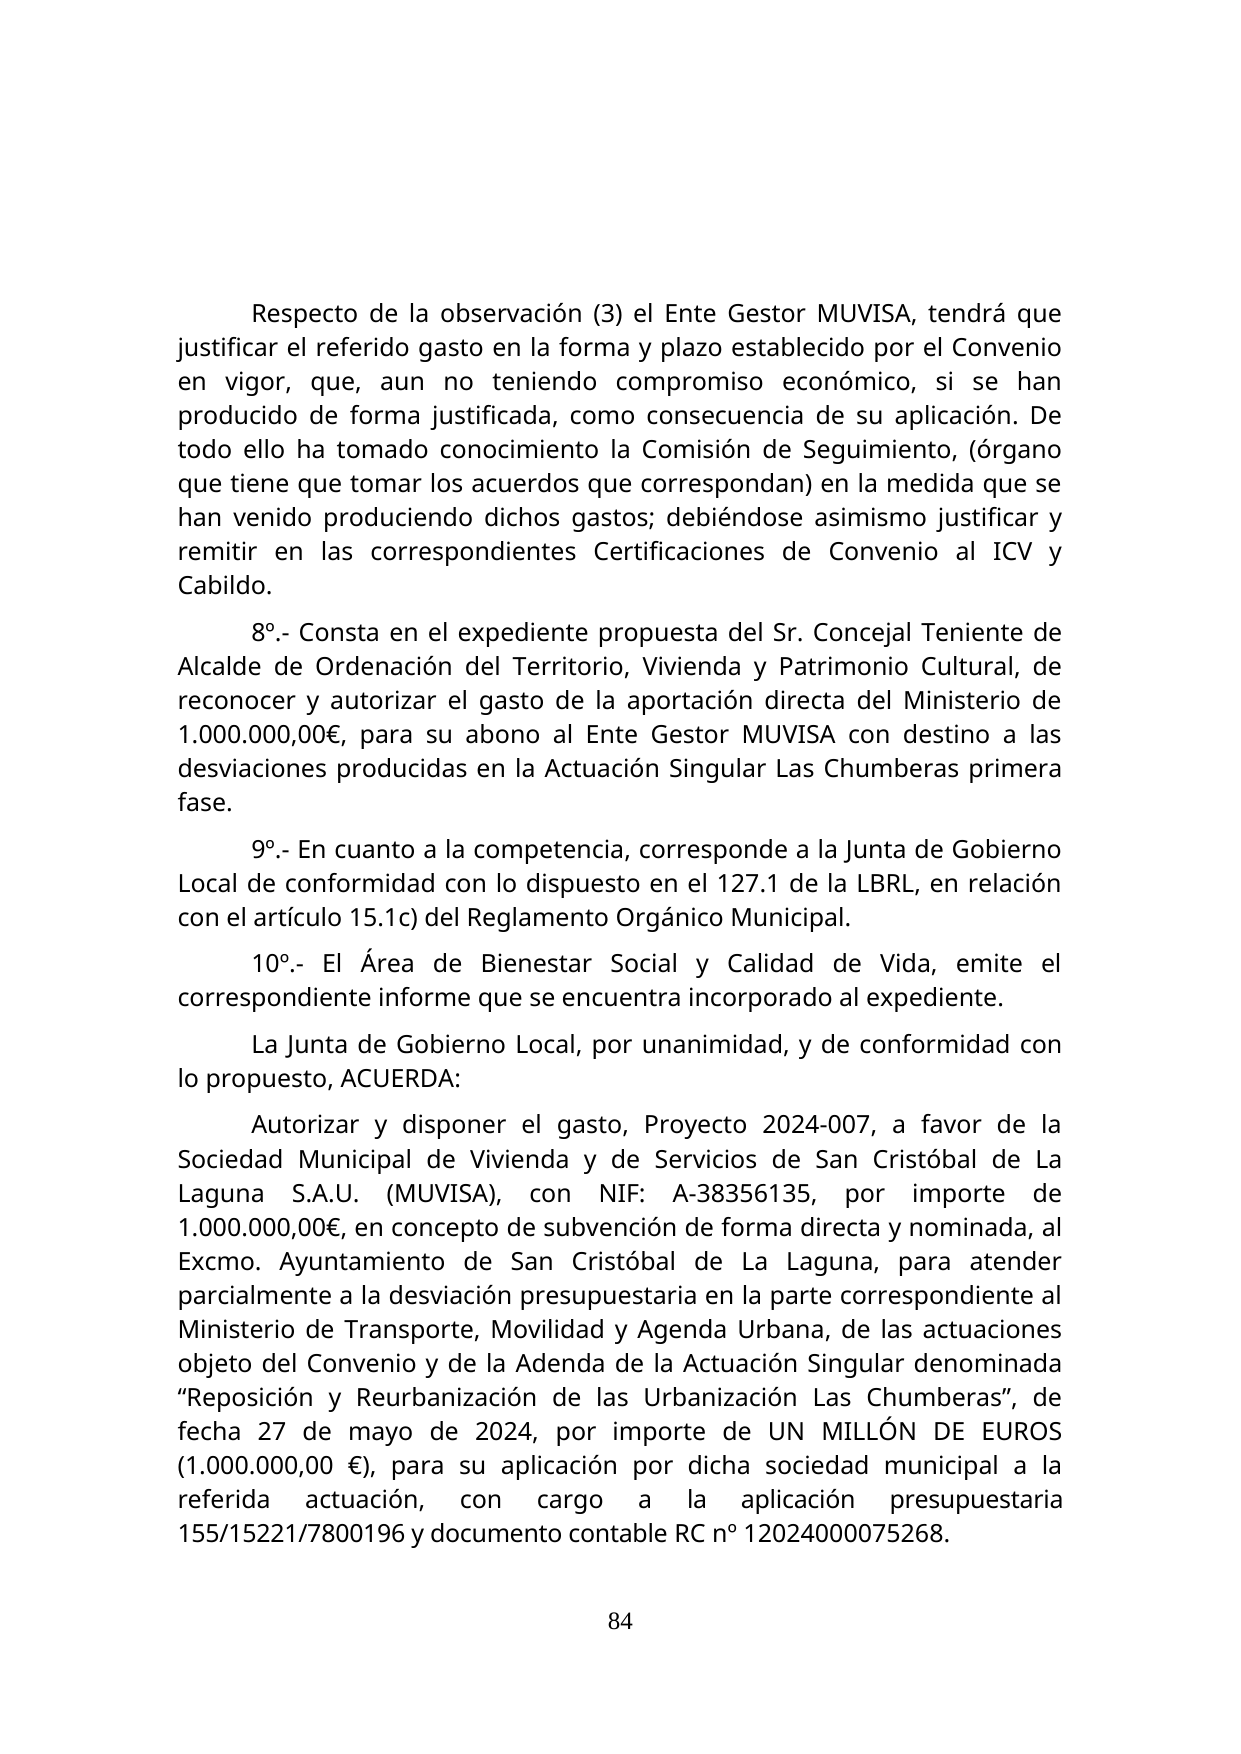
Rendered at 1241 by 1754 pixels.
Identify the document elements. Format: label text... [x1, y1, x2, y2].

text Respecto de la observación (3) el Ente Gestor MUVISA, tendrá que justificar el referido gasto en la forma y plazo establecido por el Convenio en vigor, que, aun no teniendo compromiso económico, si se han producido de forma justificada, como consecuencia de su aplicación. De todo ello ha tomado conocimiento la Comisión de Seguimiento, (órgano que tiene que tomar los acuerdos que correspondan) en la medida que se han venido produciendo dichos gastos; debiéndose asimismo justificar y remitir en las correspondientes Certificaciones de Convenio al ICV y Cabildo. [177, 295, 1063, 602]
text 8º.- Consta en el expediente propuesta del Sr. Concejal Teniente de Alcalde de Ordenación del Territorio, Vivienda y Patrimonio Cultural, de reconocer y autorizar el gasto de la aportación directa del Ministerio de 1.000.000,00€, para su abono al Ente Gestor MUVISA con destino a las desviaciones producidas en la Actuación Singular Las Chumberas primera fase. [177, 614, 1063, 819]
text 9º.- En cuanto a la competencia, corresponde a la Junta de Gobierno Local de conformidad con lo dispuesto en el 127.1 de la LBRL, en relación con el artículo 15.1c) del Reglamento Orgánico Municipal. [177, 831, 1063, 933]
text 10º.- El Área de Bienestar Social y Calidad de Vida, emite el correspondiente informe que se encuentra incorporado al expediente. [177, 946, 1063, 1014]
text Autorizar y disponer el gasto, Proyecto 2024-007, a favor de la Sociedad Municipal de Vivienda y de Servicios de San Cristóbal de La Laguna S.A.U. (MUVISA), con NIF: A-38356135, por importe de 1.000.000,00€, en concepto de subvención de forma directa y nominada, al Excmo. Ayuntamiento de San Cristóbal de La Laguna, para atender parcialmente a la desviación presupuestaria en la parte correspondiente al Ministerio de Transporte, Movilidad y Agenda Urbana, de las actuaciones objeto del Convenio y de la Adenda de la Actuación Singular denominada “Reposición y Reurbanización de las Urbanización Las Chumberas”, de fecha 27 de mayo de 2024, por importe de UN MILLÓN DE EUROS (1.000.000,00 €), para su aplicación por dicha sociedad municipal a la referida actuación, con cargo a la aplicación presupuestaria 155/15221/7800196 y documento contable RC nº 12024000075268. [177, 1107, 1063, 1550]
text La Junta de Gobierno Local, por unanimidad, y de conformidad con lo propuesto, ACUERDA: [177, 1027, 1063, 1095]
